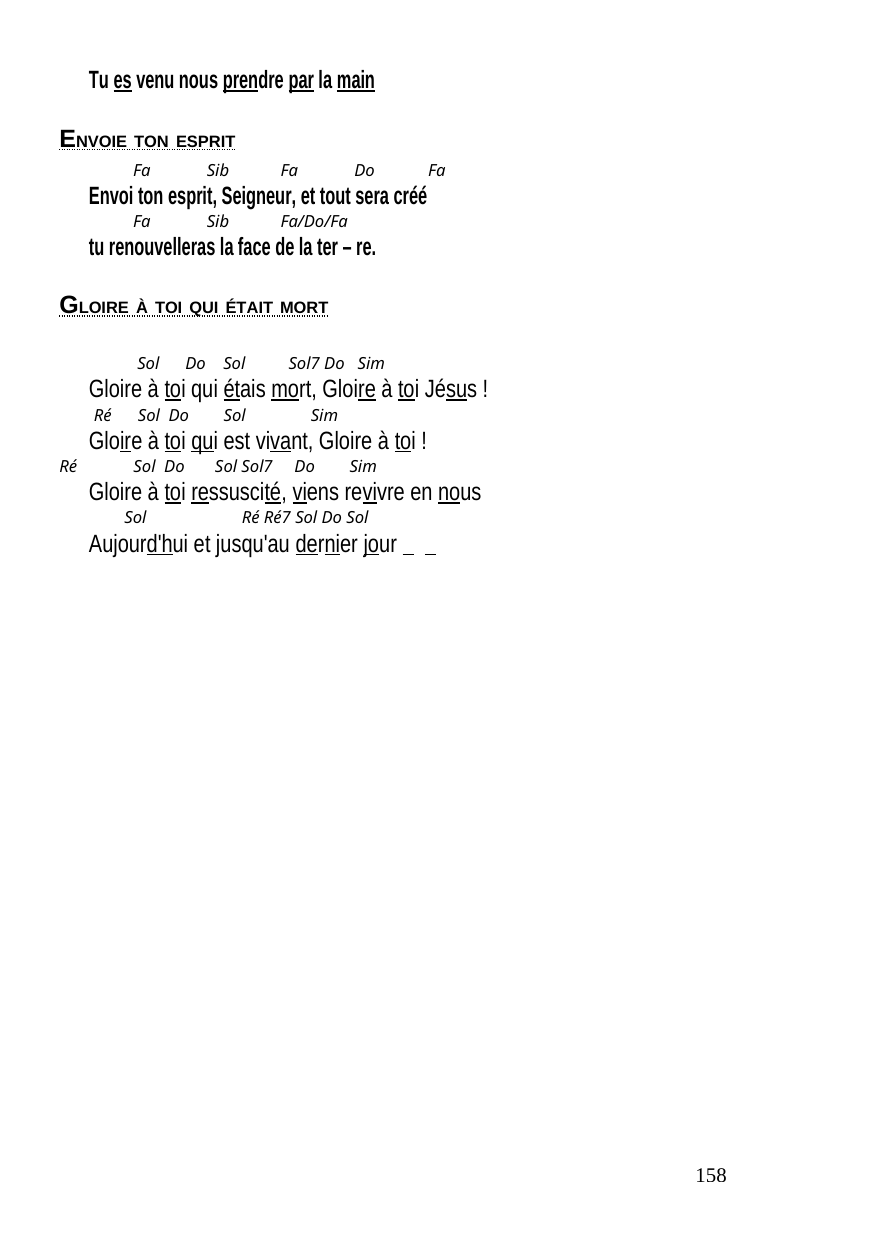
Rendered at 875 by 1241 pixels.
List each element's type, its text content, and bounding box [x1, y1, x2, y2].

text Fa Sib Fa/Do/Fa [59, 209, 726, 232]
subtitle Gloire à toi qui était mort [59, 290, 726, 319]
text Gloire à toi ressuscité, viens revivre en nous [89, 477, 726, 506]
text Ré Sol Do Sol Sol7 Do Sim [59, 454, 726, 477]
text Envoi ton esprit, Seigneur, et tout sera créé [89, 181, 726, 209]
subtitle Envoie ton esprit [59, 123, 726, 152]
text Sol Ré Ré7 Sol Do Sol [59, 506, 726, 529]
text Fa Sib Fa Do Fa [59, 158, 726, 181]
text Tu es venu nous prendre par la main [89, 65, 726, 94]
text Gloire à toi qui étais mort, Gloire à toi Jésus ! [89, 374, 726, 403]
text Gloire à toi qui est vivant, Gloire à toi ! [89, 426, 726, 454]
text Sol Do Sol Sol7 Do Sim [59, 352, 726, 374]
text tu renouvelleras la face de la ter – re. [89, 232, 726, 261]
text Ré Sol Do Sol Sim [59, 403, 726, 426]
text Aujourd'hui et jusqu'au dernier jour [89, 529, 726, 557]
